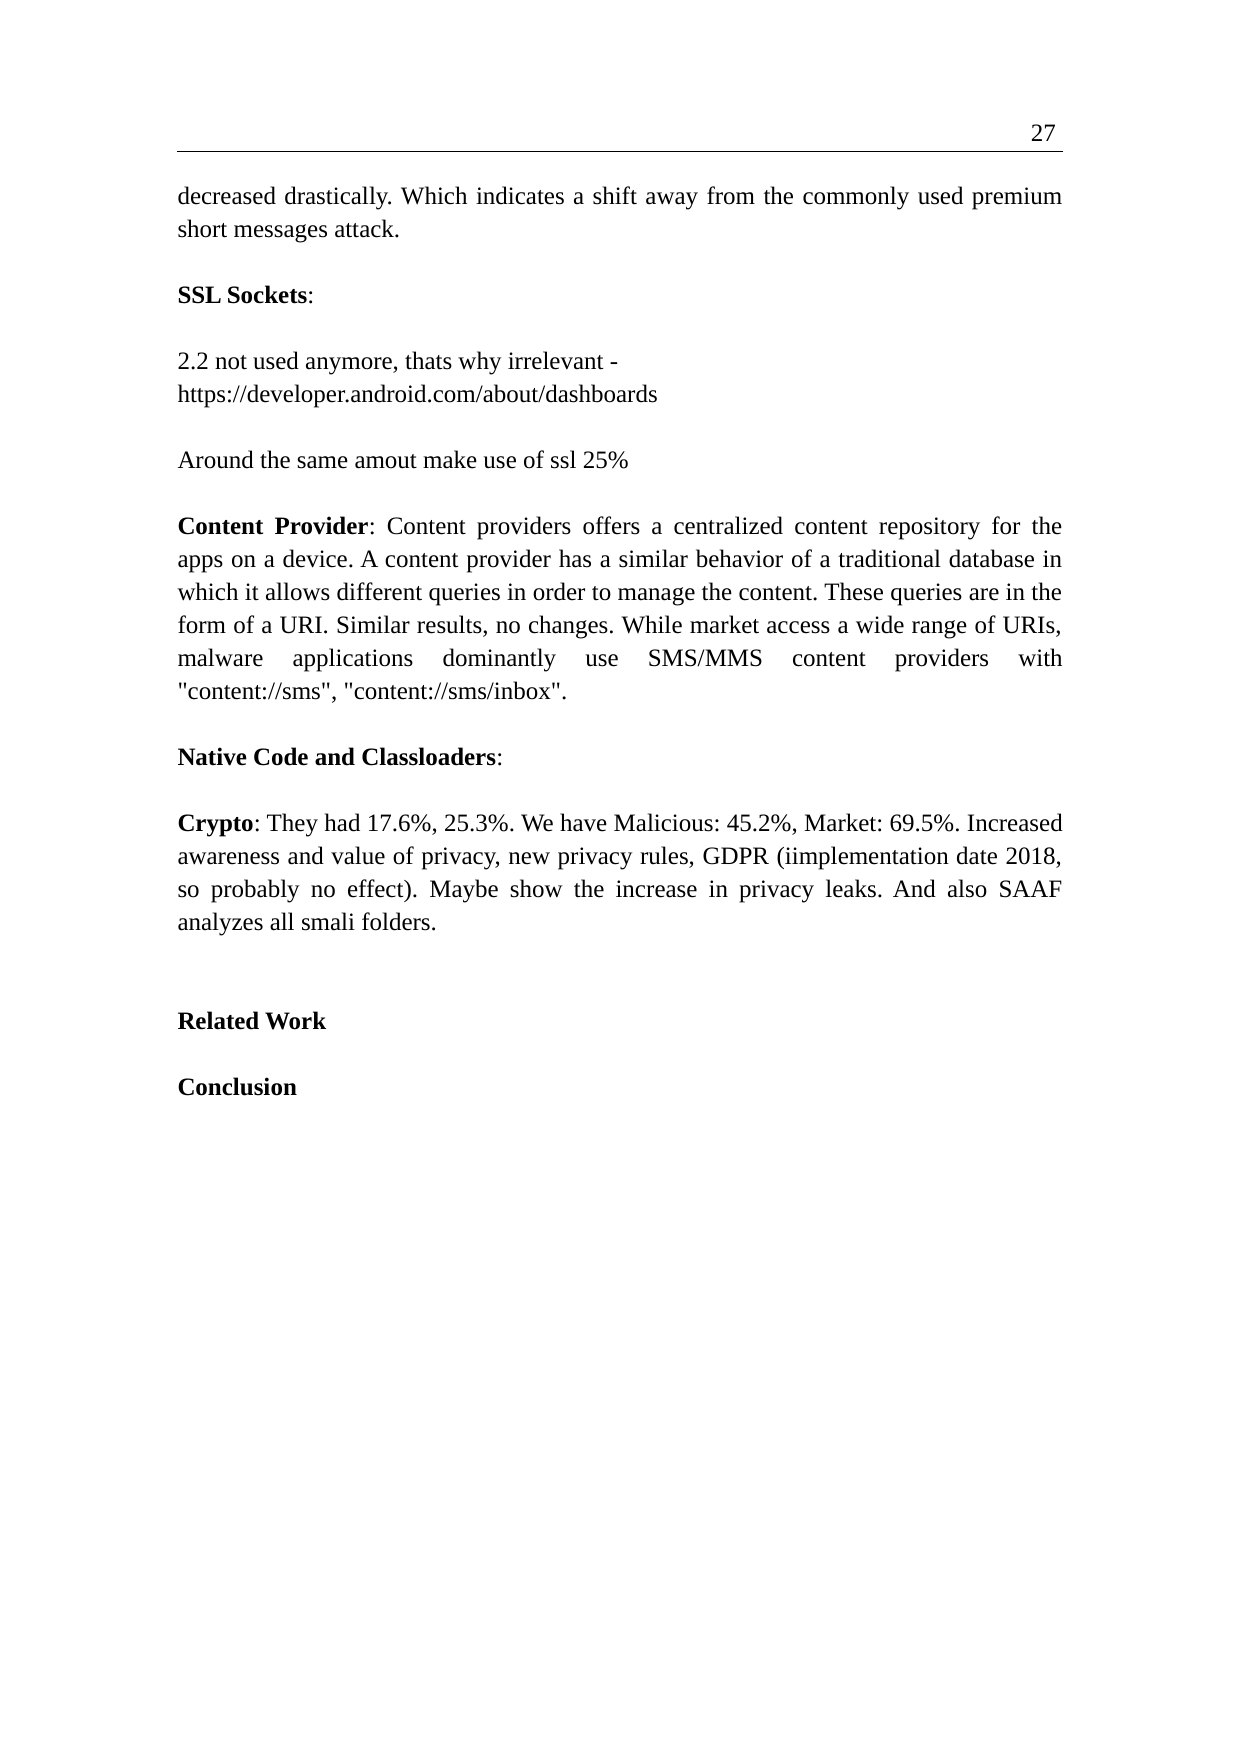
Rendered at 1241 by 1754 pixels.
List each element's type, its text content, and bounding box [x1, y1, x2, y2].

text decreased drastically. Which indicates a shift away from the commonly used premium short messages attack. [177, 181, 1063, 243]
text Around the same amout make use of ssl 25% [177, 445, 1063, 474]
text Content Provider: Content providers offers a centralized content repository for the apps on a device. A content provider has a similar behavior of a traditional database in which it allows different queries in order to manage the content. These queries are in the form of a URI. Similar results, no changes. While market access a wide range of URIs, malware applications dominantly use SMS/MMS content providers with "content://sms", "content://sms/inbox". [177, 511, 1063, 705]
text Crypto: They had 17.6%, 25.3%. We have Malicious: 45.2%, Market: 69.5%. Increased awareness and value of privacy, new privacy rules, GDPR (iimplementation date 2018, so probably no effect). Maybe show the increase in privacy leaks. And also SAAF analyzes all smali folders. [177, 808, 1063, 936]
text Conclusion [177, 1072, 1063, 1101]
text Native Code and Classloaders: [177, 742, 1063, 771]
text https://developer.android.com/about/dashboards [177, 379, 1063, 408]
text Related Work [177, 1006, 1063, 1035]
text 2.2 not used anymore, thats why irrelevant - [177, 346, 1063, 375]
text SSL Sockets: [177, 280, 1063, 309]
